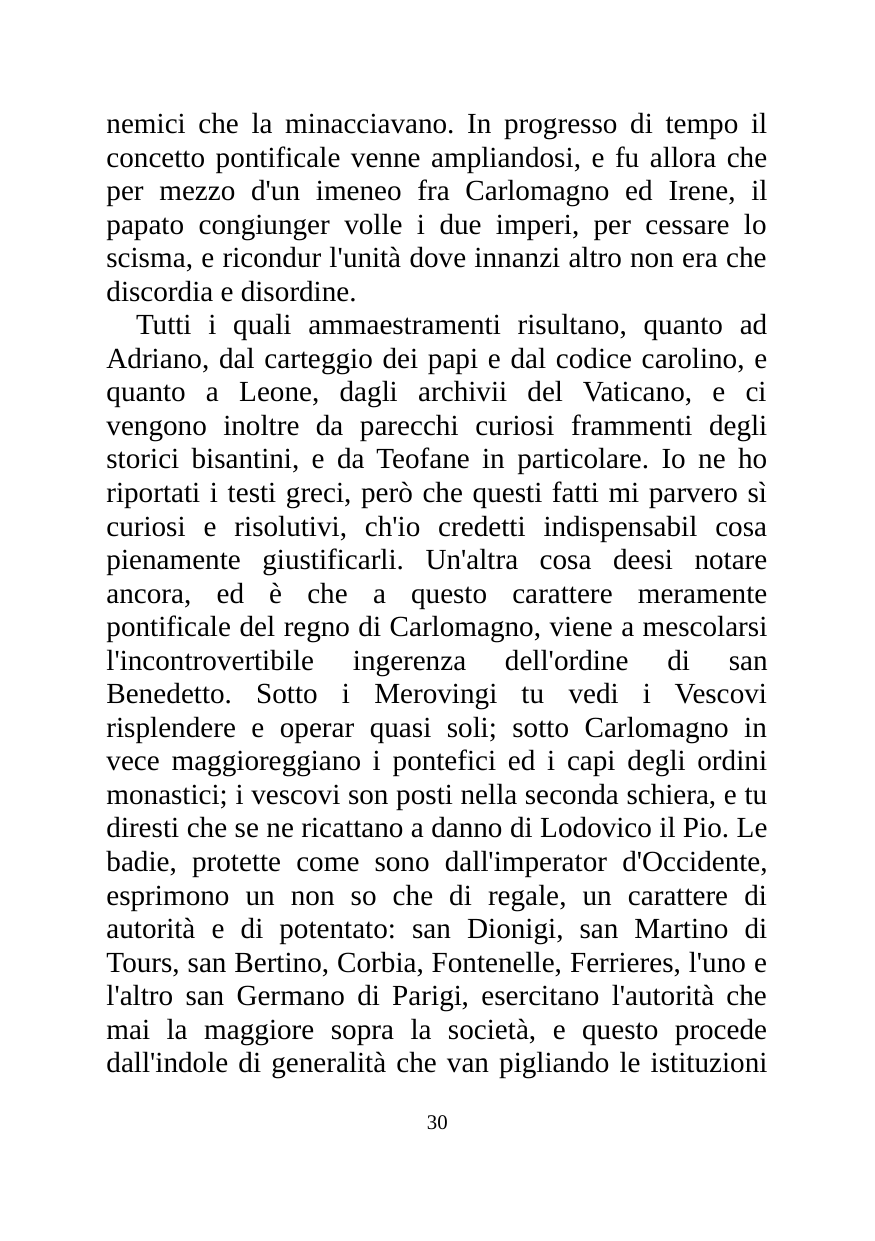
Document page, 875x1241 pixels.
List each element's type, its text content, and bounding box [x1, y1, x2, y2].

text nemici che la minacciavano. In progresso di tempo il concetto pontificale venne ampliandosi, e fu allora che per mezzo d'un imeneo fra Carlomagno ed Irene, il papato congiunger volle i due imperi, per cessare lo scisma, e ricondur l'unità dove innanzi altro non era che discordia e disordine. [106, 106, 768, 307]
text Tutti i quali ammaestramenti risultano, quanto ad Adriano, dal carteggio dei papi e dal codice carolino, e quanto a Leone, dagli archivii del Vaticano, e ci vengono inoltre da parecchi curiosi frammenti degli storici bisantini, e da Teofane in particolare. Io ne ho riportati i testi greci, però che questi fatti mi parvero sì curiosi e risolutivi, ch'io credetti indispensabil cosa pienamente giustificarli. Un'altra cosa deesi notare ancora, ed è che a questo carattere meramente pontificale del regno di Carlomagno, viene a mescolarsi l'incontrovertibile ingerenza dell'ordine di san Benedetto. Sotto i Merovingi tu vedi i Vescovi risplendere e operar quasi soli; sotto Carlomagno in vece maggioreggiano i pontefici ed i capi degli ordini monastici; i vescovi son posti nella seconda schiera, e tu diresti che se ne ricattano a danno di Lodovico il Pio. Le badie, protette come sono dall'imperator d'Occidente, esprimono un non so che di regale, un carattere di autorità e di potentato: san Dionigi, san Martino di Tours, san Bertino, Corbia, Fontenelle, Ferrieres, l'uno e l'altro san Germano di Parigi, esercitano l'autorità che mai la maggiore sopra la società, e questo procede dall'indole di generalità che van pigliando le istituzioni [106, 307, 768, 1079]
